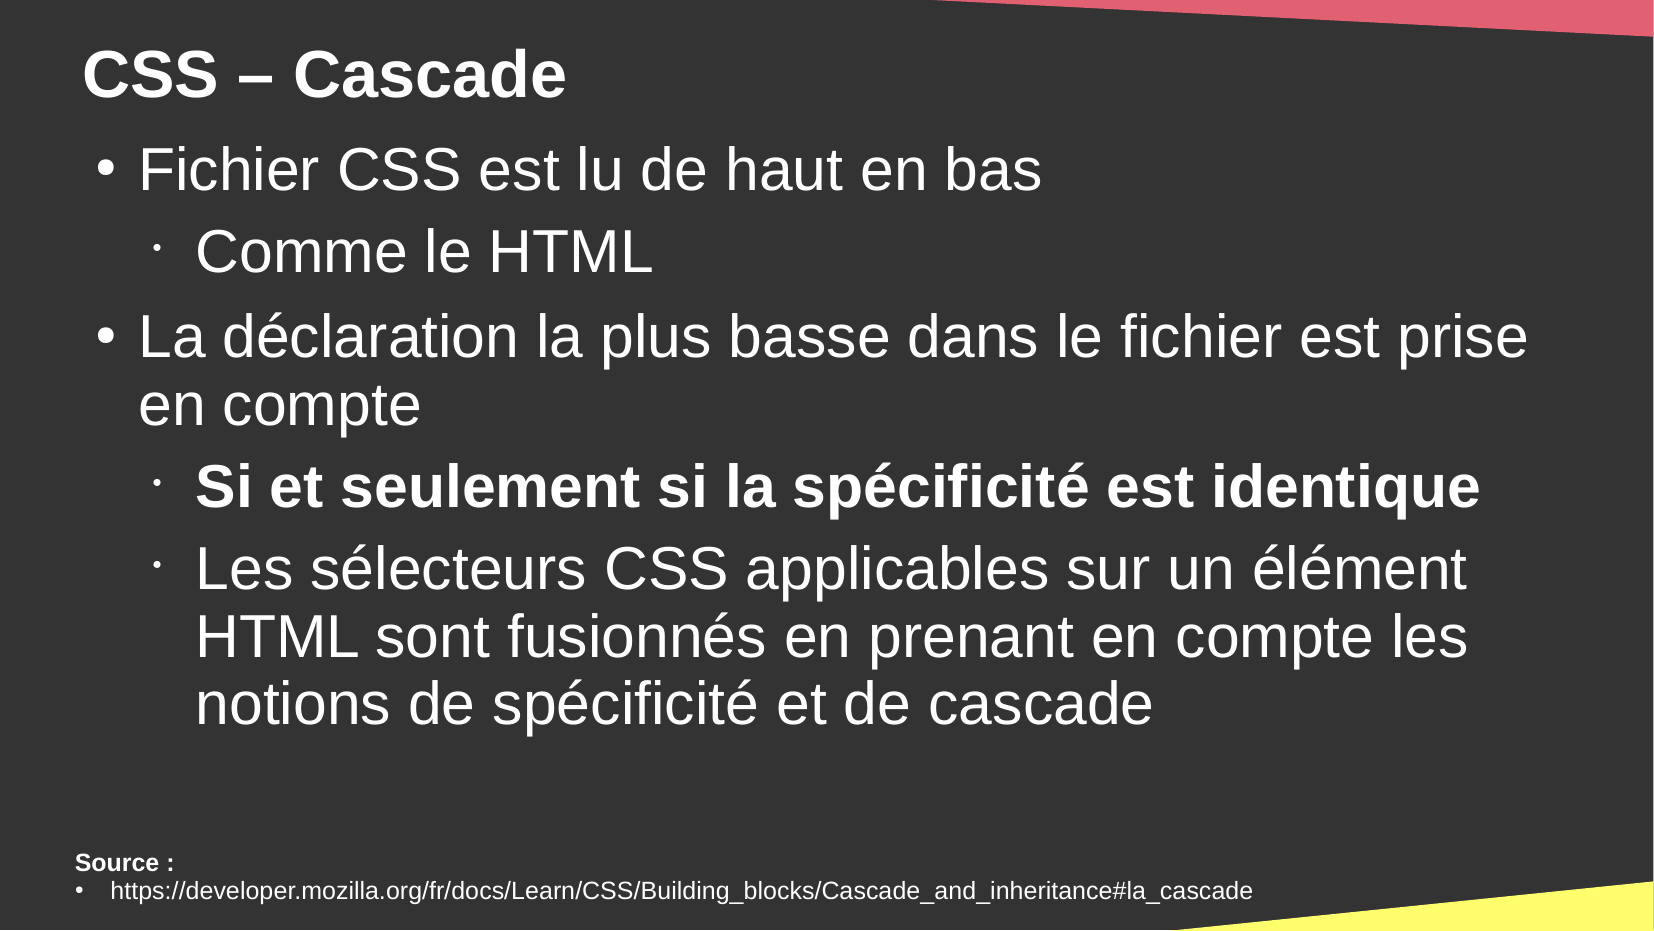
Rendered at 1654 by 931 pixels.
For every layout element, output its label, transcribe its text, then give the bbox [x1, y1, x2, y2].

text_box [932, 0, 1654, 37]
text_box [1167, 881, 1654, 931]
list Fichier CSS est lu de haut en bas Comme le HTML La déclaration la plus basse dans le fichier est prise en compte Si et seulement si la spécificité est identique Les sélecteurs CSS applicables sur un élément HTML sont fusionnés en prenant en compte les notions de spécificité et de cascade [80, 135, 1605, 745]
title CSS – Cascade [82, 37, 1571, 122]
text_box Source : https://developer.mozilla.org/fr/docs/Learn/CSS/Building_blocks/Cascade_and_inheritance#la_cascade [60, 841, 1546, 913]
